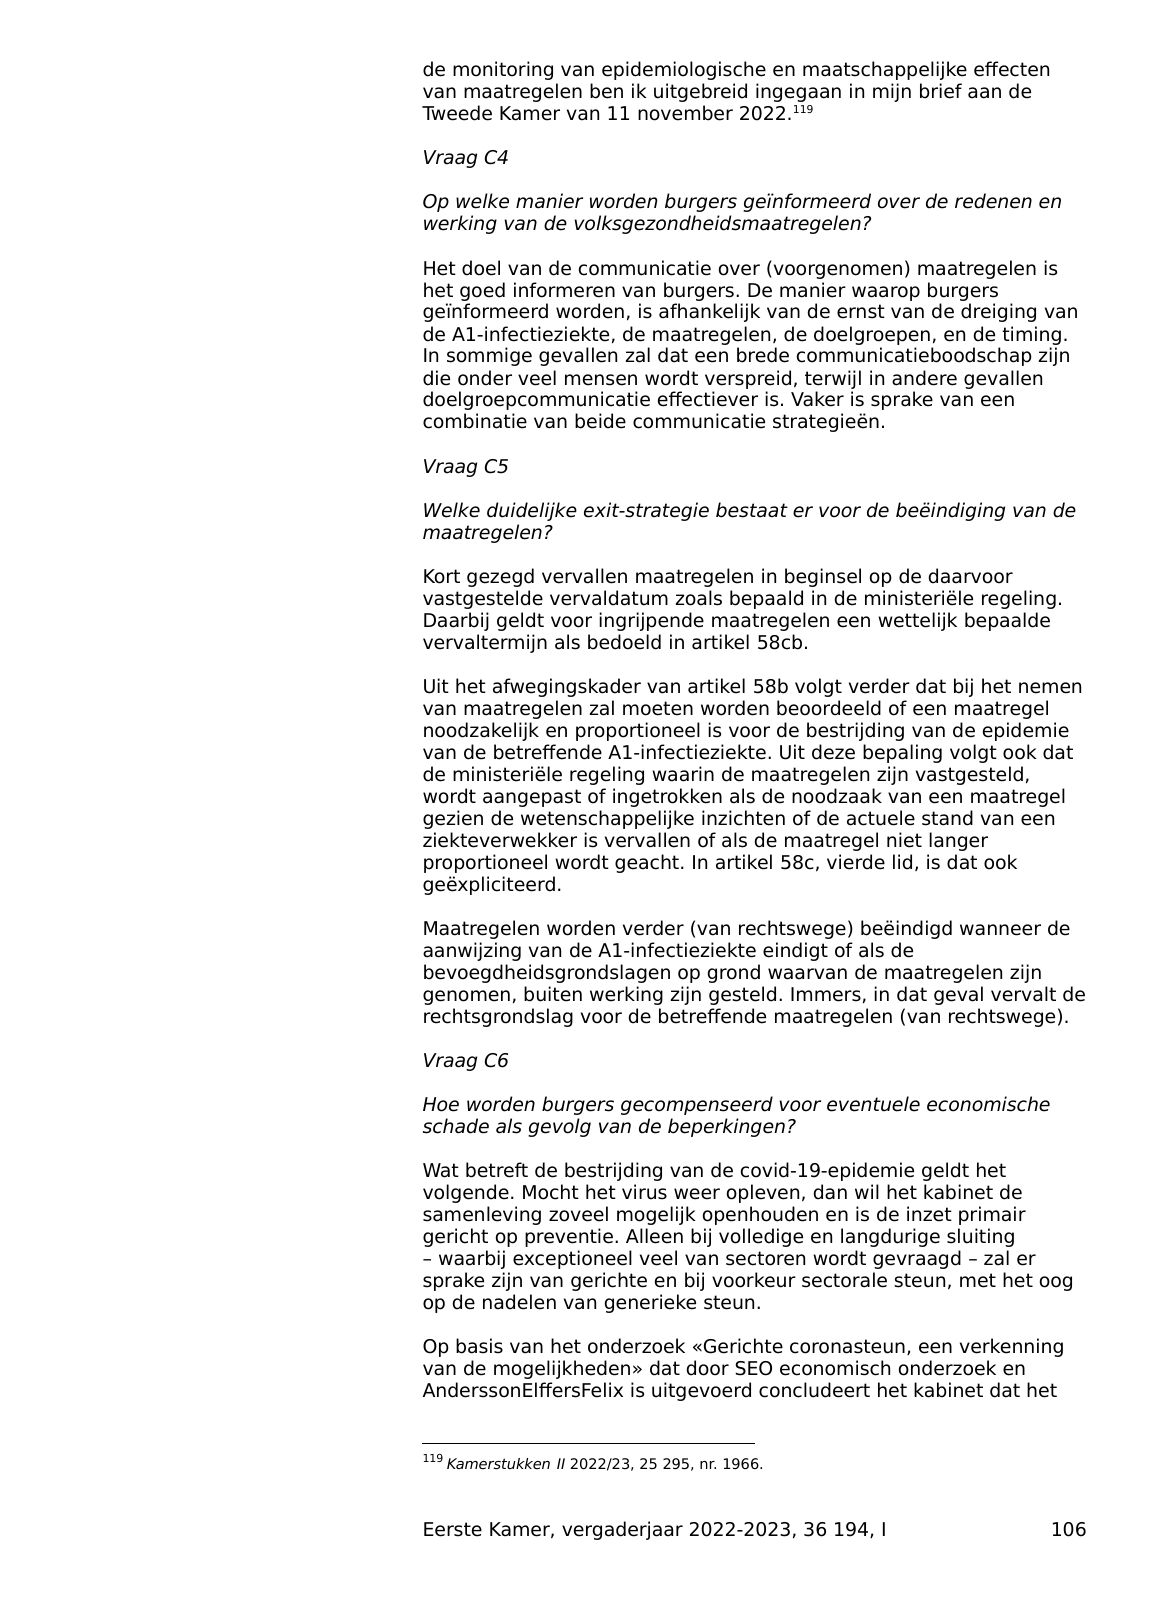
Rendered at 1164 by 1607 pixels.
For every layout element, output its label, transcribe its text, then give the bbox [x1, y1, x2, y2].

text de monitoring van epidemiologische en maatschappelijke effecten van maatregelen ben ik uitgebreid ingegaan in mijn brief aan de Tweede Kamer van 11 november 2022. [422, 59, 1087, 125]
text Kamerstukken II 2022/23, 25 295, nr. 1966. [422, 1452, 1087, 1474]
text Op basis van het onderzoek «Gerichte coronasteun, een verkenning van de mogelijkheden» dat door SEO economisch onderzoek en AnderssonElffersFelix is uitgevoerd concludeert het kabinet dat het [422, 1336, 1087, 1402]
text Op welke manier worden burgers geïnformeerd over de redenen en werking van de volksgezondheidsmaatregelen? [422, 191, 1087, 235]
text Kort gezegd vervallen maatregelen in beginsel op de daarvoor vastgestelde vervaldatum zoals bepaald in de ministeriële regeling. Daarbij geldt voor ingrijpende maatregelen een wettelijk bepaalde vervaltermijn als bedoeld in artikel 58cb. [422, 566, 1087, 654]
text Het doel van de communicatie over (voorgenomen) maatregelen is het goed informeren van burgers. De manier waarop burgers geïnformeerd worden, is afhankelijk van de ernst van de dreiging van de A1-infectieziekte, de maatregelen, de doelgroepen, en de timing. In sommige gevallen zal dat een brede communicatieboodschap zijn die onder veel mensen wordt verspreid, terwijl in andere gevallen doelgroepcommunicatie effectiever is. Vaker is sprake van een combinatie van beide communicatie strategieën. [422, 257, 1087, 433]
text Welke duidelijke exit-strategie bestaat er voor de beëindiging van de maatregelen? [422, 500, 1087, 544]
subtitle Vraag C6 [422, 1050, 1087, 1072]
text Wat betreft de bestrijding van de covid-19-epidemie geldt het volgende. Mocht het virus weer opleven, dan wil het kabinet de samenleving zoveel mogelijk openhouden en is de inzet primair gericht op preventie. Alleen bij volledige en langdurige sluiting – waarbij exceptioneel veel van sectoren wordt gevraagd – zal er sprake zijn van gerichte en bij voorkeur sectorale steun, met het oog op de nadelen van generieke steun. [422, 1160, 1087, 1314]
text Maatregelen worden verder (van rechtswege) beëindigd wanneer de aanwijzing van de A1-infectieziekte eindigt of als de bevoegdheidsgrondslagen op grond waarvan de maatregelen zijn genomen, buiten werking zijn gesteld. Immers, in dat geval vervalt de rechtsgrondslag voor de betreffende maatregelen (van rechtswege). [422, 918, 1087, 1028]
subtitle Vraag C4 [422, 147, 1087, 169]
text Hoe worden burgers gecompenseerd voor eventuele economische schade als gevolg van de beperkingen? [422, 1094, 1087, 1138]
subtitle Vraag C5 [422, 456, 1087, 477]
text Uit het afwegingskader van artikel 58b volgt verder dat bij het nemen van maatregelen zal moeten worden beoordeeld of een maatregel noodzakelijk en proportioneel is voor de bestrijding van de epidemie van de betreffende A1-infectieziekte. Uit deze bepaling volgt ook dat de ministeriële regeling waarin de maatregelen zijn vastgesteld, wordt aangepast of ingetrokken als de noodzaak van een maatregel gezien de wetenschappelijke inzichten of de actuele stand van een ziekteverwekker is vervallen of als de maatregel niet langer proportioneel wordt geacht. In artikel 58c, vierde lid, is dat ook geëxpliciteerd. [422, 676, 1087, 896]
